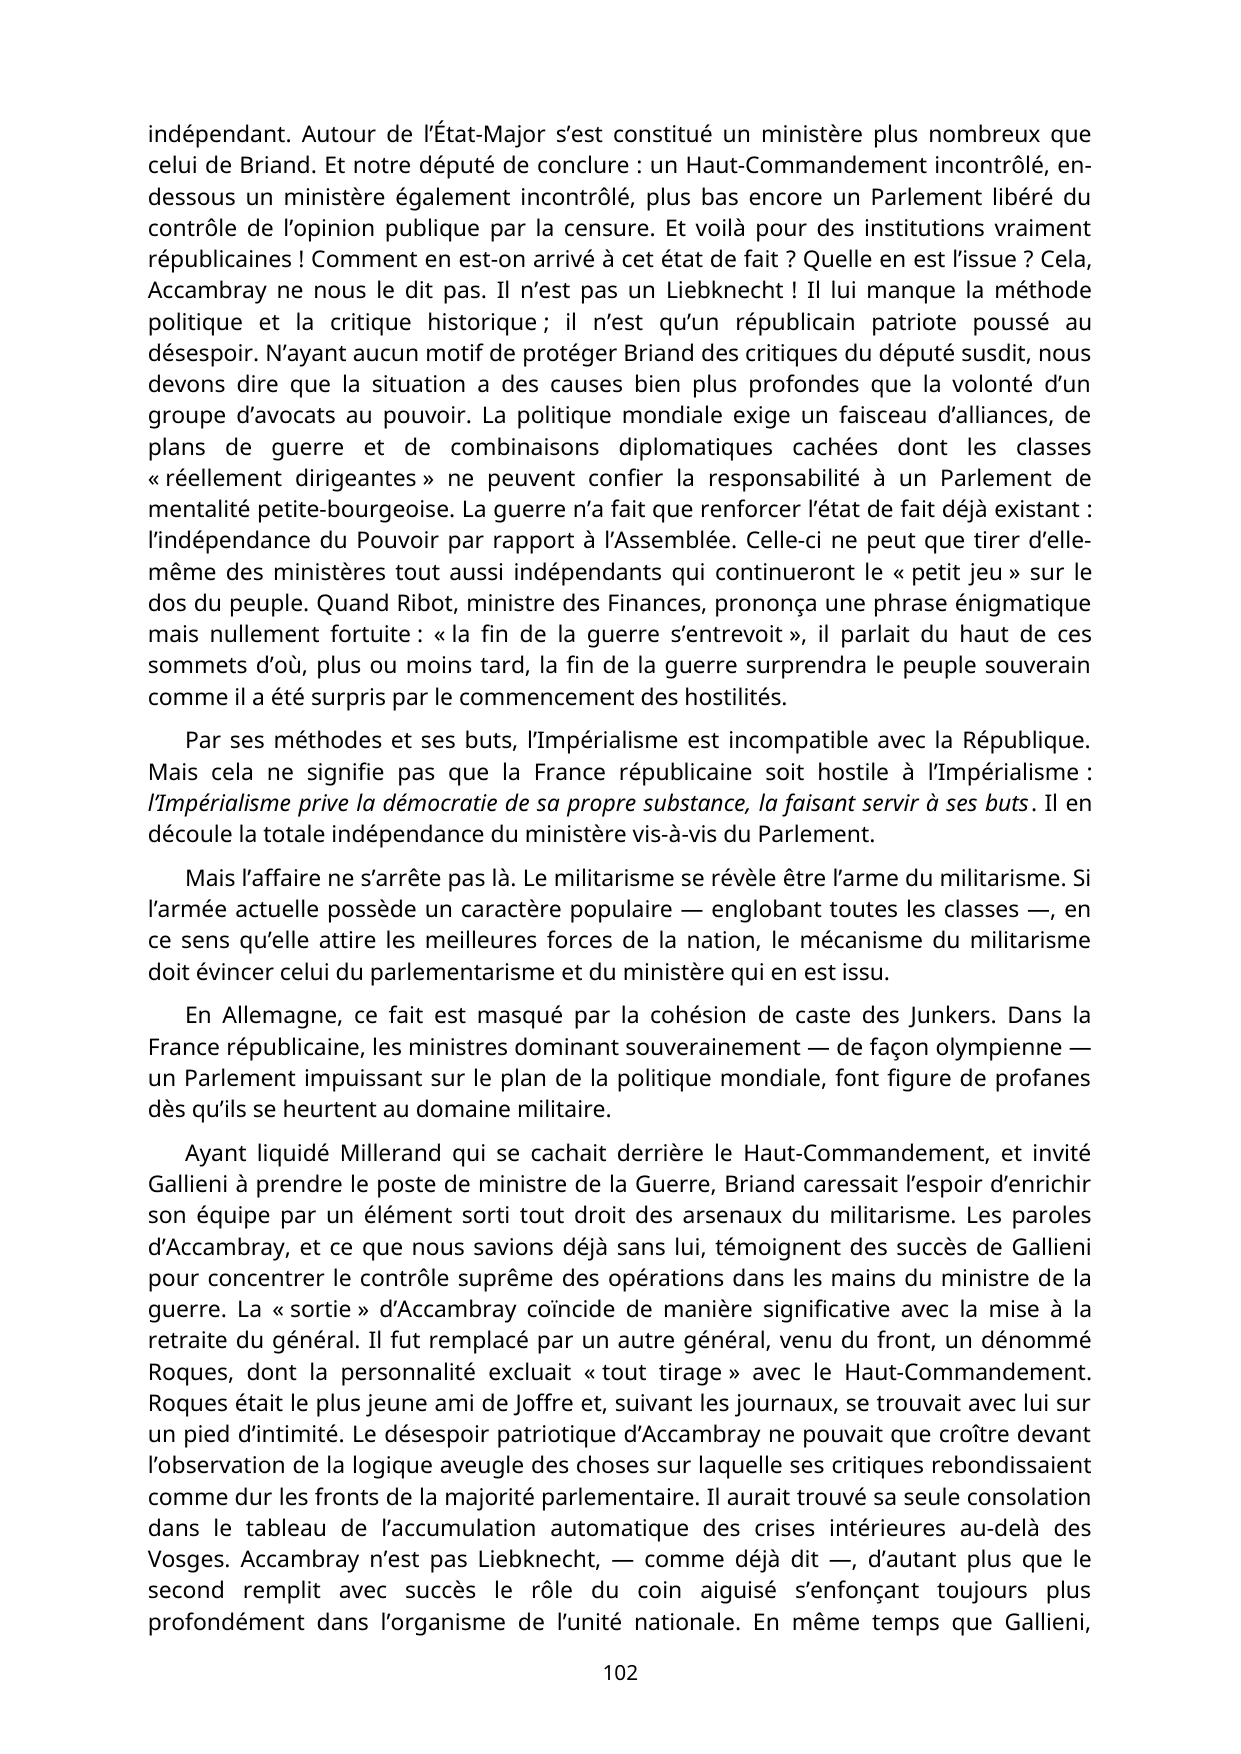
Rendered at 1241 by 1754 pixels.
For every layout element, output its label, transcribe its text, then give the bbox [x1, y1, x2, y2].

text indépendant. Autour de l’État-Major s’est constitué un ministère plus nombreux que celui de Briand. Et notre député de conclure : un Haut-Commandement incontrôlé, en-dessous un ministère également incontrôlé, plus bas encore un Parlement libéré du contrôle de l’opinion publique par la censure. Et voilà pour des institutions vraiment républicaines ! Comment en est-on arrivé à cet état de fait ? Quelle en est l’issue ? Cela, Accambray ne nous le dit pas. Il n’est pas un Liebknecht ! Il lui manque la méthode politique et la critique historique ; il n’est qu’un républicain patriote poussé au désespoir. N’ayant aucun motif de protéger Briand des critiques du député susdit, nous devons dire que la situation a des causes bien plus profondes que la volonté d’un groupe d’avocats au pouvoir. La politique mondiale exige un faisceau d’alliances, de plans de guerre et de combinaisons diplomatiques cachées dont les classes « réellement dirigeantes » ne peuvent confier la responsabilité à un Parlement de mentalité petite-bourgeoise. La guerre n’a fait que renforcer l’état de fait déjà existant : l’indépendance du Pouvoir par rapport à l’Assemblée. Celle-ci ne peut que tirer d’elle-même des ministères tout aussi indépendants qui continueront le « petit jeu » sur le dos du peuple. Quand Ribot, ministre des Finances, prononça une phrase énigmatique mais nullement fortuite : « la fin de la guerre s’entrevoit », il parlait du haut de ces sommets d’où, plus ou moins tard, la fin de la guerre surprendra le peuple souverain comme il a été surpris par le commencement des hostilités. [148, 118, 1093, 712]
text Mais l’affaire ne s’arrête pas là. Le militarisme se révèle être l’arme du militarisme. Si l’armée actuelle possède un caractère populaire — englobant toutes les classes —, en ce sens qu’elle attire les meilleures forces de la nation, le mécanisme du militarisme doit évincer celui du parlementarisme et du ministère qui en est issu. [148, 862, 1093, 987]
text En Allemagne, ce fait est masqué par la cohésion de caste des Junkers. Dans la France républicaine, les ministres dominant souverainement — de façon olympienne — un Parlement impuissant sur le plan de la politique mondiale, font figure de profanes dès qu’ils se heurtent au domaine militaire. [148, 999, 1093, 1124]
text Ayant liquidé Millerand qui se cachait derrière le Haut-Commandement, et invité Gallieni à prendre le poste de ministre de la Guerre, Briand caressait l’espoir d’enrichir son équipe par un élément sorti tout droit des arsenaux du militarisme. Les paroles d’Accambray, et ce que nous savions déjà sans lui, témoignent des succès de Gallieni pour concentrer le contrôle suprême des opérations dans les mains du ministre de la guerre. La « sortie » d’Accambray coïncide de manière significative avec la mise à la retraite du général. Il fut remplacé par un autre général, venu du front, un dénommé Roques, dont la personnalité excluait « tout tirage » avec le Haut-Commandement. Roques était le plus jeune ami de Joffre et, suivant les journaux, se trouvait avec lui sur un pied d’intimité. Le désespoir patriotique d’Accambray ne pouvait que croître devant l’observation de la logique aveugle des choses sur laquelle ses critiques rebondissaient comme dur les fronts de la majorité parlementaire. Il aurait trouvé sa seule consolation dans le tableau de l’accumulation automatique des crises intérieures au-delà des Vosges. Accambray n’est pas Liebknecht, — comme déjà dit —, d’autant plus que le second remplit avec succès le rôle du coin aiguisé s’enfonçant toujours plus profondément dans l’organisme de l’unité nationale. En même temps que Gallieni, [148, 1137, 1093, 1637]
text Par ses méthodes et ses buts, l’Impérialisme est incompatible avec la République. Mais cela ne signifie pas que la France républicaine soit hostile à l’Impérialisme : l’Impérialisme prive la démocratie de sa propre substance, la faisant servir à ses buts. Il en découle la totale indépendance du ministère vis-à-vis du Parlement. [148, 724, 1093, 849]
